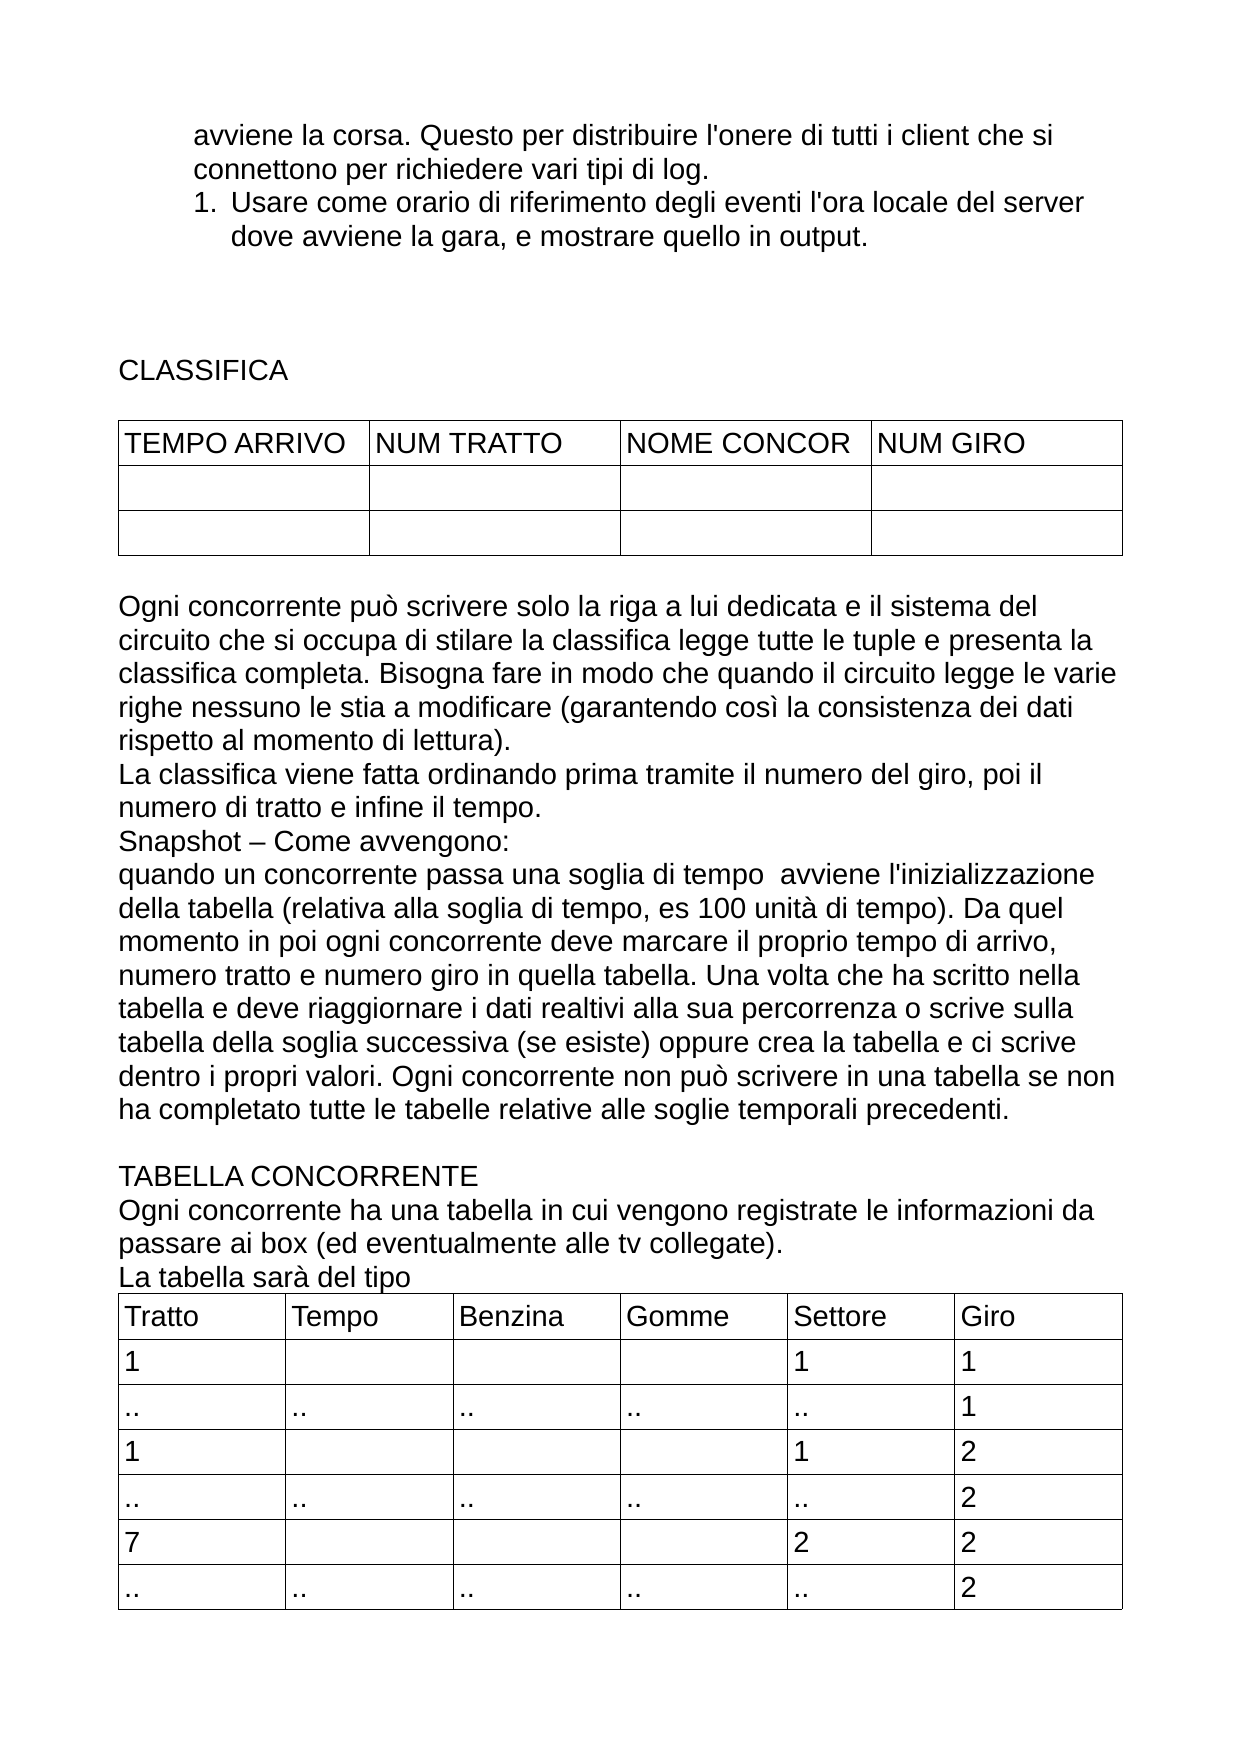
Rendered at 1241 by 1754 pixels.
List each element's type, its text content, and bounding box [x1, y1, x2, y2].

list avviene la corsa. Questo per distribuire l'onere di tutti i client che si connettono per richiedere vari tipi di log. [156, 118, 1122, 185]
table_cell .. [621, 1565, 787, 1609]
table_cell .. [454, 1385, 620, 1429]
table_header NUM GIRO [872, 421, 1122, 465]
table_header Tratto [119, 1294, 285, 1338]
table_cell [454, 1340, 620, 1383]
table_cell [621, 1520, 787, 1564]
table_cell [286, 1340, 453, 1383]
table_cell [621, 1340, 787, 1383]
text Snapshot – Come avvengono: [118, 824, 1122, 857]
table_cell [454, 1520, 620, 1564]
text quando un concorrente passa una soglia di tempo avviene l'inizializzazione della tabella (relativa alla soglia di tempo, es 100 unità di tempo). Da quel momento in poi ogni concorrente deve marcare il proprio tempo di arrivo, numero tratto e numero giro in quella tabella. Una volta che ha scritto nella tabella e deve riaggiornare i dati realtivi alla sua percorrenza o scrive sulla tabella della soglia successiva (se esiste) oppure crea la tabella e ci scrive dentro i propri valori. Ogni concorrente non può scrivere in una tabella se non ha completato tutte le tabelle relative alle soglie temporali precedenti. [118, 857, 1122, 1126]
table_cell [119, 466, 369, 510]
table_cell .. [621, 1475, 787, 1519]
table_cell [621, 466, 871, 510]
table_header TEMPO ARRIVO [119, 421, 369, 465]
table_cell [621, 511, 871, 555]
table_cell 2 [955, 1475, 1122, 1519]
text CLASSIFICA [118, 353, 1122, 386]
table_header Settore [788, 1294, 954, 1338]
table_header Giro [955, 1294, 1122, 1338]
table_cell [286, 1520, 453, 1564]
table_cell [621, 1430, 787, 1474]
table_cell 1 [955, 1385, 1122, 1429]
text La tabella sarà del tipo [118, 1260, 1122, 1293]
table_cell 1 [788, 1430, 954, 1474]
table_cell [370, 466, 620, 510]
table_cell 2 [955, 1520, 1122, 1564]
text Ogni concorrente può scrivere solo la riga a lui dedicata e il sistema del circuito che si occupa di stilare la classifica legge tutte le tuple e presenta la classifica completa. Bisogna fare in modo che quando il circuito legge le varie righe nessuno le stia a modificare (garantendo così la consistenza dei dati rispetto al momento di lettura). [118, 589, 1122, 757]
table_cell .. [454, 1565, 620, 1609]
table_cell .. [788, 1385, 954, 1429]
table_header Gomme [621, 1294, 787, 1338]
text Ogni concorrente ha una tabella in cui vengono registrate le informazioni da passare ai box (ed eventualmente alle tv collegate). [118, 1193, 1122, 1260]
list Usare come orario di riferimento degli eventi l'ora locale del server dove avviene la gara, e mostrare quello in output. [193, 185, 1122, 252]
table_cell .. [788, 1565, 954, 1609]
table_cell 2 [955, 1565, 1122, 1609]
table_cell [872, 466, 1122, 510]
table_cell .. [286, 1385, 453, 1429]
table_cell [119, 511, 369, 555]
table_cell [370, 511, 620, 555]
table_header Tempo [286, 1294, 453, 1338]
table_cell .. [286, 1475, 453, 1519]
table_cell 7 [119, 1520, 285, 1564]
table_cell 2 [788, 1520, 954, 1564]
table_cell 2 [955, 1430, 1122, 1474]
table_header Benzina [454, 1294, 620, 1338]
table_cell .. [119, 1385, 285, 1429]
table_cell [286, 1430, 453, 1474]
table_cell [872, 511, 1122, 555]
table_header NUM TRATTO [370, 421, 620, 465]
table_cell 1 [119, 1430, 285, 1474]
table_cell .. [621, 1385, 787, 1429]
table_cell .. [119, 1565, 285, 1609]
table_cell .. [454, 1475, 620, 1519]
table_cell .. [788, 1475, 954, 1519]
table_cell 1 [788, 1340, 954, 1383]
table_cell 1 [955, 1340, 1122, 1383]
text La classifica viene fatta ordinando prima tramite il numero del giro, poi il numero di tratto e infine il tempo. [118, 757, 1122, 824]
table_header NOME CONCOR [621, 421, 871, 465]
table_cell [454, 1430, 620, 1474]
table_cell .. [119, 1475, 285, 1519]
table_cell 1 [119, 1340, 285, 1383]
table_cell .. [286, 1565, 453, 1609]
text TABELLA CONCORRENTE [118, 1159, 1122, 1193]
